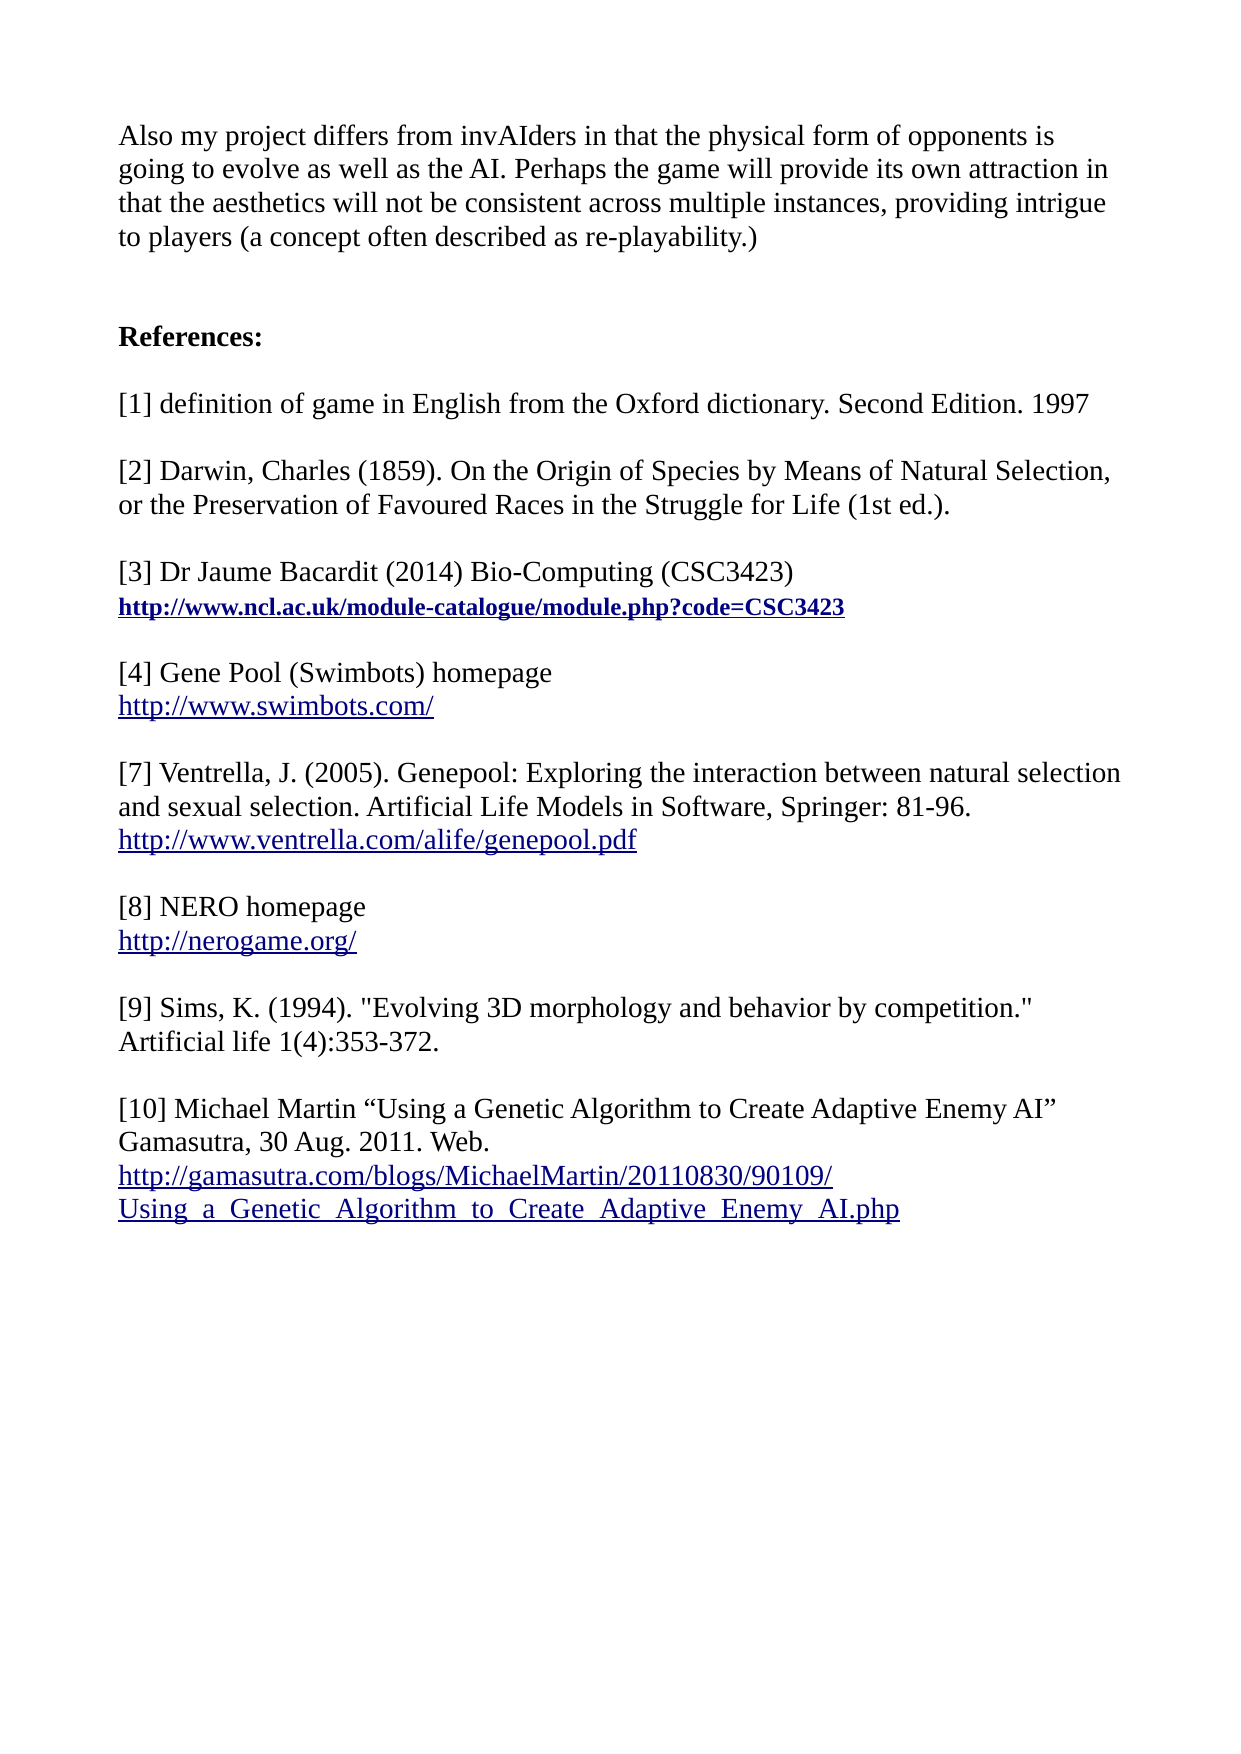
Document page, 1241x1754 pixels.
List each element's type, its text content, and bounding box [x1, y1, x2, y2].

text [4] Gene Pool (Swimbots) homepage [118, 655, 1122, 688]
text http://www.ventrella.com/alife/genepool.pdf [118, 822, 1122, 856]
text [1] definition of game in English from the Oxford dictionary. Second Edition. 1997 [118, 386, 1122, 420]
text [3] Dr Jaume Bacardit (2014) Bio-Computing (CSC3423) [118, 554, 1122, 588]
text http://nerogame.org/ [118, 923, 1122, 957]
text http://gamasutra.com/blogs/MichaelMartin/20110830/90109/Using_a_Genetic_Algorithm_to_Create_Adaptive_Enemy_AI.php [118, 1158, 1122, 1225]
text [8] NERO homepage [118, 889, 1122, 923]
text [10] Michael Martin “Using a Genetic Algorithm to Create Adaptive Enemy AI” Gamasutra, 30 Aug. 2011. Web. [118, 1091, 1122, 1158]
text [2] Darwin, Charles (1859). On the Origin of Species by Means of Natural Selection, or the Preservation of Favoured Races in the Struggle for Life (1st ed.). [118, 453, 1122, 521]
text [7] Ventrella, J. (2005). Genepool: Exploring the interaction between natural selection and sexual selection. Artificial Life Models in Software, Springer: 81-96. [118, 755, 1122, 822]
text Also my project differs from invAIders in that the physical form of opponents is going to evolve as well as the AI. Perhaps the game will provide its own attraction in that the aesthetics will not be consistent across multiple instances, providing intrigue to players (a concept often described as re-playability.) [118, 118, 1122, 252]
text References: [118, 319, 1122, 353]
text http://www.ncl.ac.uk/module-catalogue/module.php?code=CSC3423 [118, 588, 1122, 621]
text [9] Sims, K. (1994). "Evolving 3D morphology and behavior by competition." Artificial life 1(4):353-372. [118, 990, 1122, 1057]
text http://www.swimbots.com/ [118, 688, 1122, 722]
